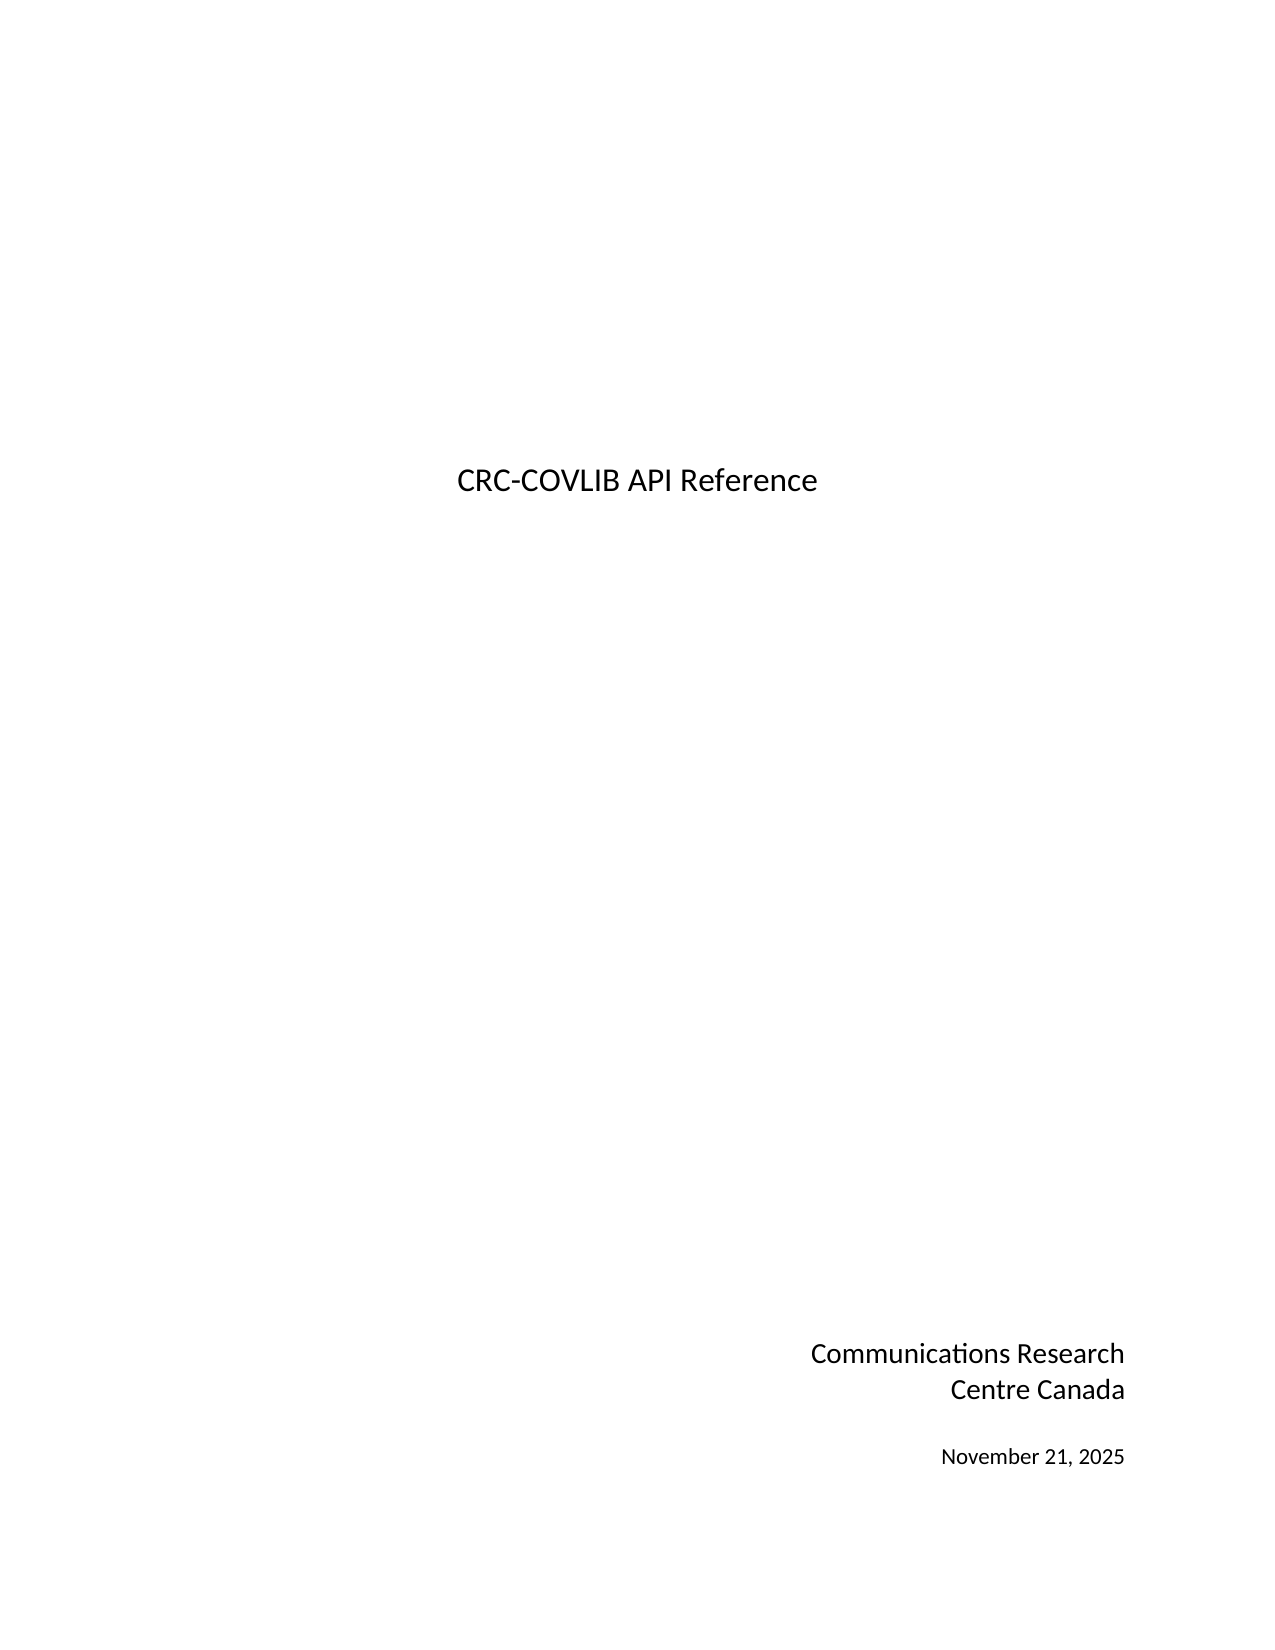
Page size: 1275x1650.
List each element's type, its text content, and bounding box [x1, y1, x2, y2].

text Communications Research [150, 1335, 1125, 1371]
text CRC-COVLIB API Reference [150, 459, 1125, 499]
text Centre Canada [150, 1371, 1125, 1407]
text November 21, 2025 [150, 1442, 1125, 1470]
